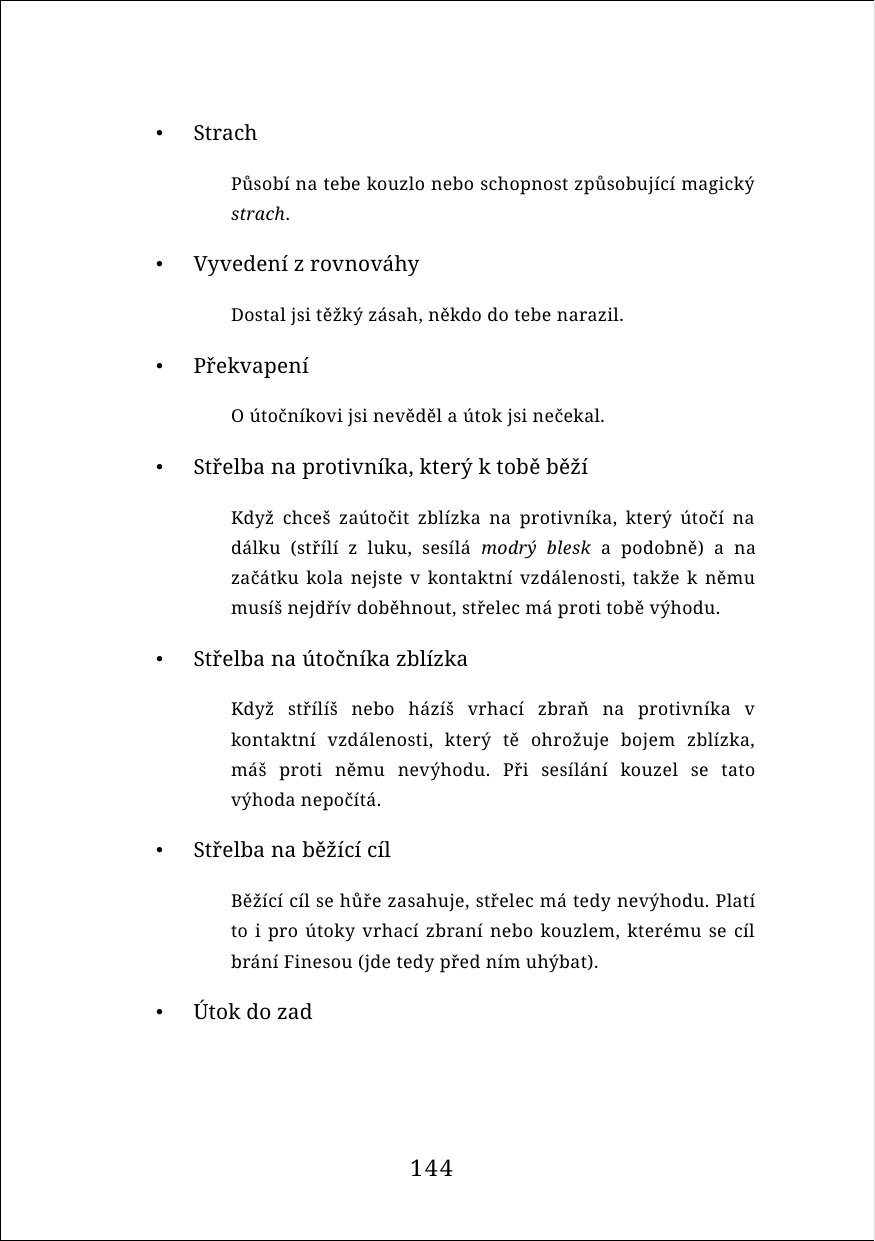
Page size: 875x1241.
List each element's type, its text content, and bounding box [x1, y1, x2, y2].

list Střelba na běžící cíl [156, 835, 756, 864]
list O útočníkovi jsi nevěděl a útok jsi nečekal. [193, 404, 756, 428]
list Střelba na útočníka zblízka [156, 644, 756, 672]
list Střelba na protivníka, který k tobě běží [156, 452, 756, 480]
list Dostal jsi těžký zásah, někdo do tebe narazil. [193, 303, 756, 327]
list Běžící cíl se hůře zasahuje, střelec má tedy nevýhodu. Platí to i pro útoky vrhací zbraní nebo kouzlem, kterému se cíl brání Finesou (jde tedy před ním uhýbat). [193, 889, 756, 973]
list Když střílíš nebo házíš vrhací zbraň na protivníka v kontaktní vzdálenosti, který tě ohrožuje bojem zblízka, máš proti němu nevýhodu. Při sesílání kouzel se tato výhoda nepočítá. [193, 697, 756, 812]
list Když chceš zaútočit zblízka na protivníka, který útočí na dálku (střílí z luku, sesílá modrý blesk a podobně) a na začátku kola nejste v kontaktní vzdálenosti, takže k němu musíš nejdřív doběhnout, střelec má proti tobě výhodu. [193, 505, 756, 620]
list Působí na tebe kouzlo nebo schopnost způsobující magický strach. [193, 171, 756, 226]
list Vyvedení z rovnováhy [156, 249, 756, 278]
list Překvapení [156, 351, 756, 379]
list Strach [156, 118, 756, 147]
list Útok do zad [156, 997, 756, 1025]
